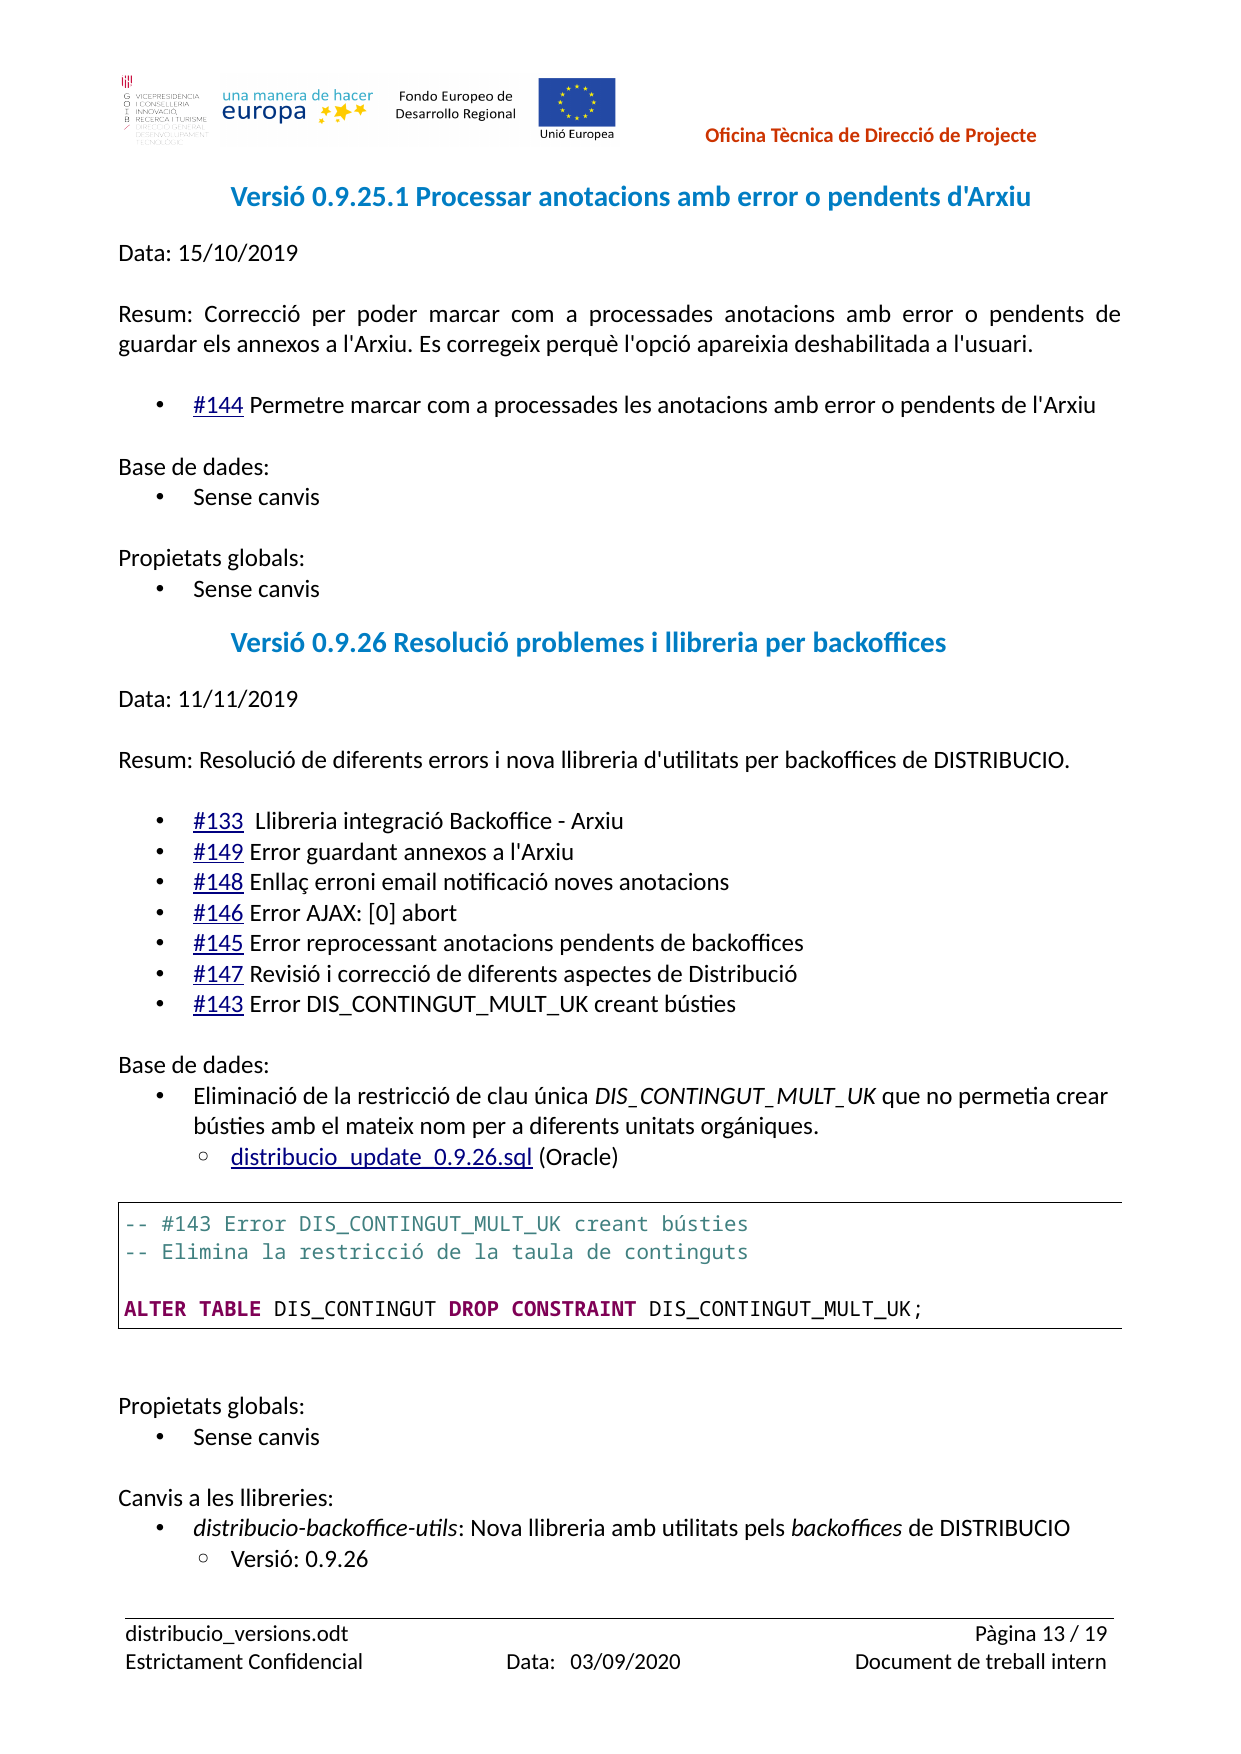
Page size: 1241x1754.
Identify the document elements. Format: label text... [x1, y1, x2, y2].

list #133 Llibreria integració Backoffice - Arxiu [156, 805, 1122, 836]
list #149 Error guardant annexos a l'Arxiu [156, 836, 1122, 866]
text Data: 11/11/2019 [118, 683, 1122, 714]
list Sense canvis [156, 1421, 1122, 1451]
list #148 Enllaç erroni email notificació noves anotacions [156, 866, 1122, 897]
list Eliminació de la restricció de clau única DIS_CONTINGUT_MULT_UK que no permetia crear bústies amb el mateix nom per a diferents unitats orgániques. [156, 1080, 1122, 1141]
text Base de dades: [118, 451, 1122, 481]
list #144 Permetre marcar com a processades les anotacions amb error o pendents de l'Arxiu [156, 389, 1122, 420]
text Resum: Correcció per poder marcar com a processades anotacions amb error o pendents de guardar els annexos a l'Arxiu. Es corregeix perquè l'opció apareixia deshabilitada a l'usuari. [118, 298, 1122, 359]
text Resum: Resolució de diferents errors i nova llibreria d'utilitats per backoffices de DISTRIBUCIO. [118, 744, 1122, 775]
subtitle Versió 0.9.25.1 Processar anotacions amb error o pendents d'Arxiu [153, 178, 1122, 213]
list Sense canvis [156, 481, 1122, 512]
table_header -- #143 Error DIS_CONTINGUT_MULT_UK creant bústies -- Elimina la restricció de la taula de continguts ALTER TABLE DIS_CONTINGUT DROP CONSTRAINT DIS_CONTINGUT_MULT_UK; [119, 1203, 1122, 1328]
subtitle Versió 0.9.26 Resolució problemes i llibreria per backoffices [153, 624, 1122, 659]
list #143 Error DIS_CONTINGUT_MULT_UK creant bústies [156, 988, 1122, 1019]
text Base de dades: [118, 1049, 1122, 1080]
picture [219, 73, 621, 147]
list distribucio_update_0.9.26.sql (Oracle) [193, 1141, 1122, 1171]
text Propietats globals: [118, 1390, 1122, 1421]
list Versió: 0.9.26 [193, 1543, 1122, 1573]
picture [118, 73, 213, 147]
list #145 Error reprocessant anotacions pendents de backoffices [156, 927, 1122, 958]
list distribucio-backoffice-utils: Nova llibreria amb utilitats pels backoffices de DISTRIBUCIO [156, 1512, 1122, 1543]
text Propietats globals: [118, 542, 1122, 573]
text Data: 15/10/2019 [118, 237, 1122, 267]
list Sense canvis [156, 573, 1122, 603]
list #147 Revisió i correcció de diferents aspectes de Distribució [156, 958, 1122, 988]
text Canvis a les llibreries: [118, 1482, 1122, 1512]
list #146 Error AJAX: [0] abort [156, 897, 1122, 927]
